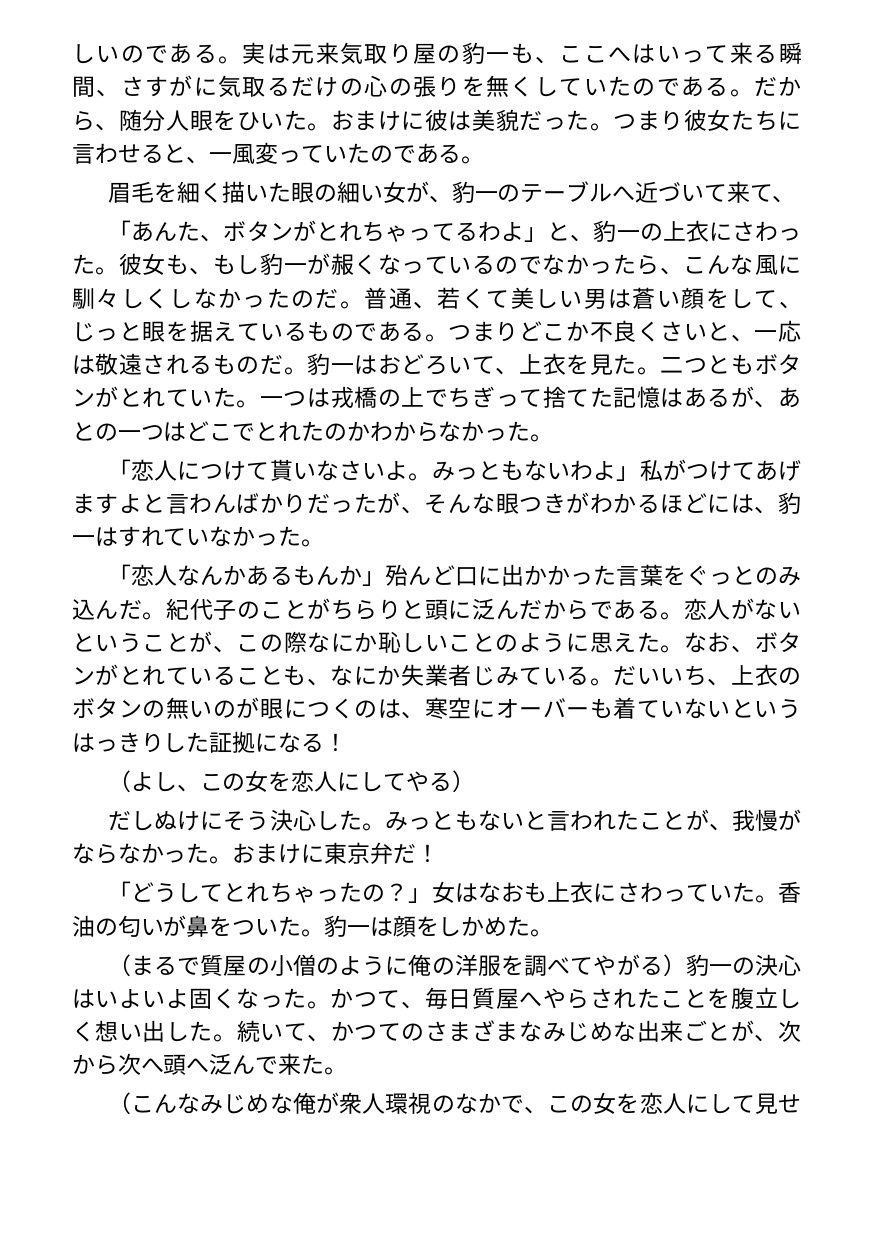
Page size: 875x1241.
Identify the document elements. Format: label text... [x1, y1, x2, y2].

text （こんなみじめな俺が衆人環視のなかで、この女を恋人にして見せ [72, 1086, 802, 1119]
text 「どうしてとれちゃったの？」女はなおも上衣にさわっていた。香油の匂いが鼻をついた。豹一は顔をしかめた。 [72, 875, 802, 942]
text しいのである。実は元来気取り屋の豹一も、ここへはいって来る瞬間、さすがに気取るだけの心の張りを無くしていたのである。だから、随分人眼をひいた。おまけに彼は美貌だった。つまり彼女たちに言わせると、一風変っていたのである。 [72, 36, 802, 169]
text 「恋人につけて貰いなさいよ。みっともないわよ」私がつけてあげますよと言わんばかりだったが、そんな眼つきがわかるほどには、豹一はすれていなかった。 [72, 453, 802, 552]
text （まるで質屋の小僧のように俺の洋服を調べてやがる）豹一の決心はいよいよ固くなった。かつて、毎日質屋へやらされたことを腹立しく想い出した。続いて、かつてのさまざまなみじめな出来ごとが、次から次へ頭へ泛んで来た。 [72, 947, 802, 1080]
text 眉毛を細く描いた眼の細い女が、豹一のテーブルへ近づいて来て、 [72, 175, 802, 208]
text （よし、この女を恋人にしてやる） [72, 763, 802, 797]
text だしぬけにそう決心した。みっともないと言われたことが、我慢がならなかった。おまけに東京弁だ！ [72, 803, 802, 869]
text 「あんた、ボタンがとれちゃってるわよ」と、豹一の上衣にさわった。彼女も、もし豹一が赧くなっているのでなかったら、こんな風に馴々しくしなかったのだ。普通、若くて美しい男は蒼い顔をして、じっと眼を据えているものである。つまりどこか不良くさいと、一応は敬遠されるものだ。豹一はおどろいて、上衣を見た。二つともボタンがとれていた。一つは戎橋の上でちぎって捨てた記憶はあるが、あとの一つはどこでとれたのかわからなかった。 [72, 214, 802, 447]
text 「恋人なんかあるもんか」殆んど口に出かかった言葉をぐっとのみ込んだ。紀代子のことがちらりと頭に泛んだからである。恋人がないということが、この際なにか恥しいことのように思えた。なお、ボタンがとれていることも、なにか失業者じみている。だいいち、上衣のボタンの無いのが眼につくのは、寒空にオーバーも着ていないというはっきりした証拠になる！ [72, 558, 802, 758]
